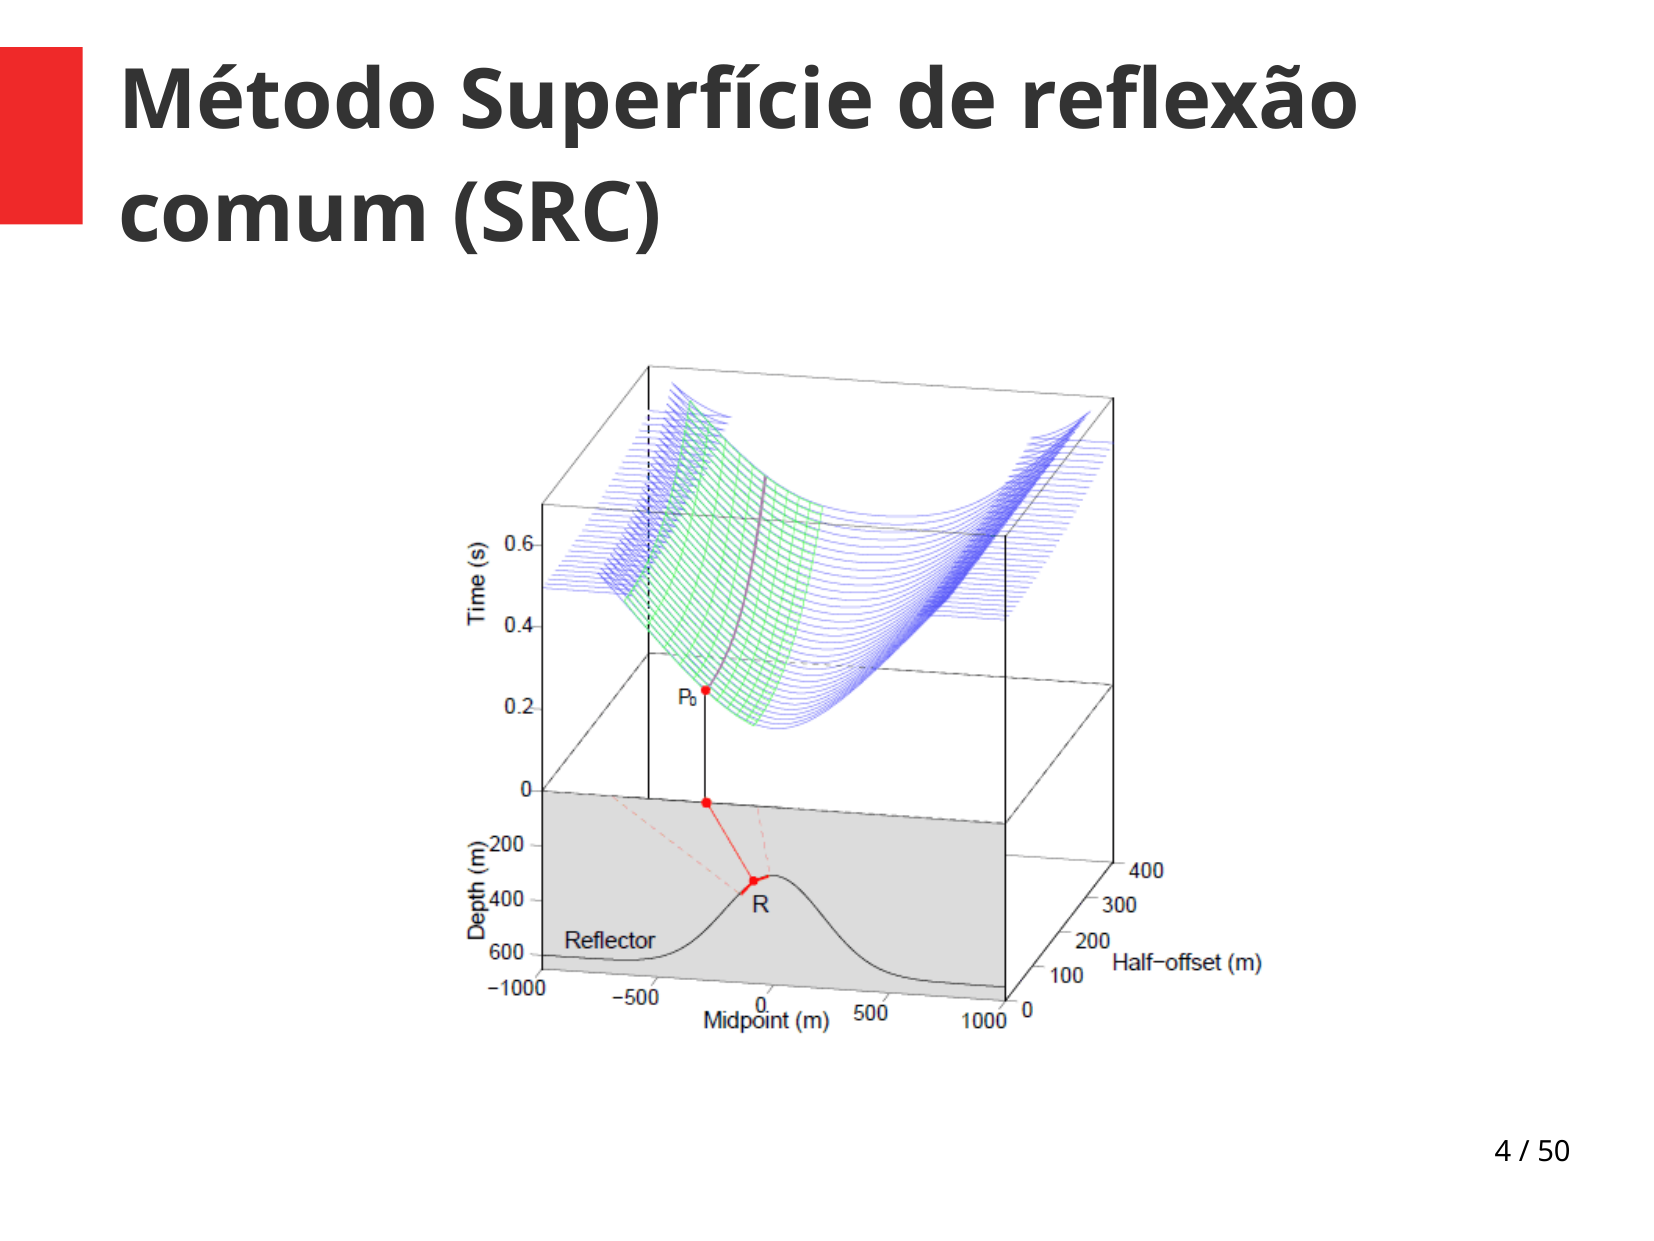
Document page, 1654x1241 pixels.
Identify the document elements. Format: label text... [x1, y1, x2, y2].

picture [318, 346, 1324, 1052]
title Método Superfície de reflexão comum (SRC) [118, 49, 1571, 257]
